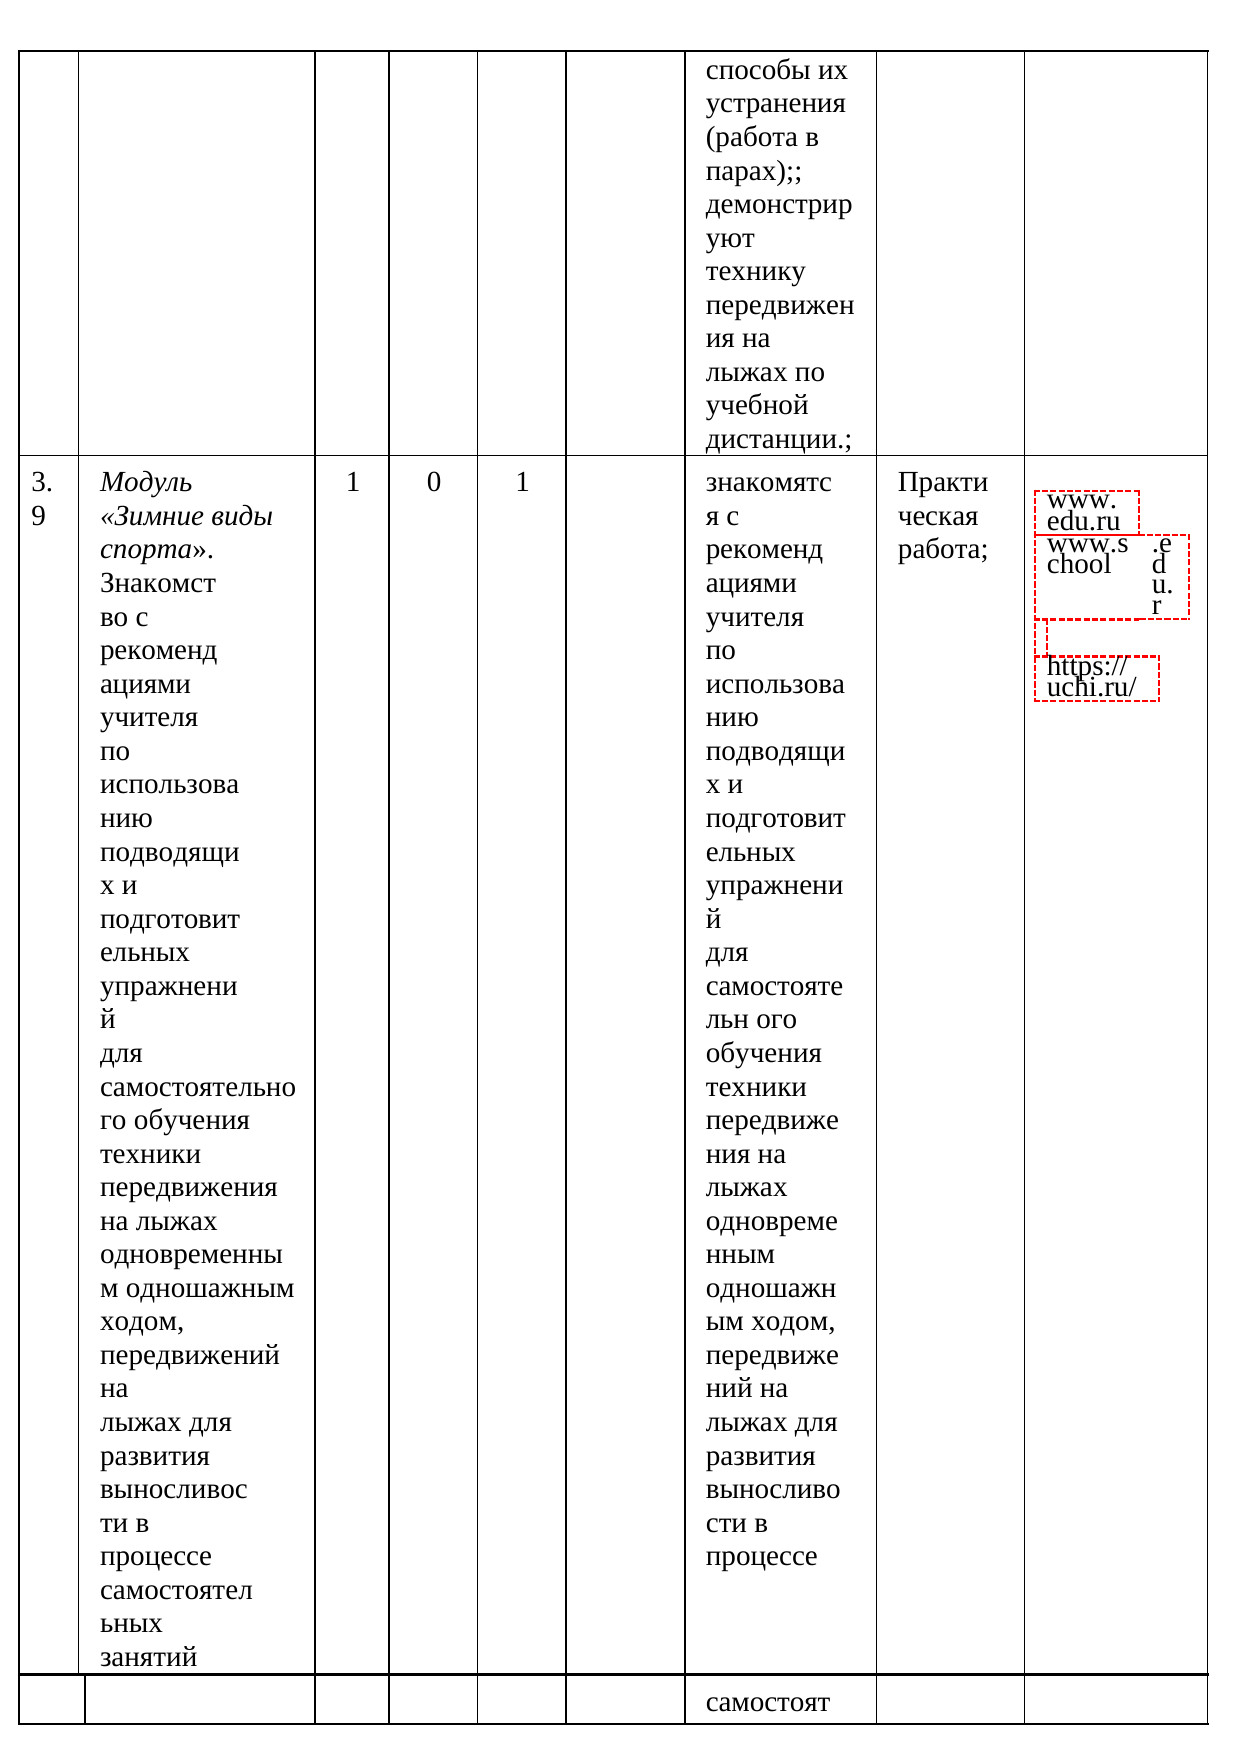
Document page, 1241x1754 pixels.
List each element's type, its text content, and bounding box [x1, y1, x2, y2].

table_header [1025, 1676, 1207, 1723]
table_header [567, 52, 684, 454]
table_cell [1139, 490, 1207, 534]
table_header [79, 52, 314, 454]
table_header [86, 1676, 314, 1723]
table_cell знакомятся с рекомендациями учителя по использованию подводящих и подготовительных упражнений для самостоятельн ого обучения техники передвижения на лыжах одновременным одношажным ходом, передвижений на лыжах для развития выносливости в процессе [686, 456, 876, 1672]
table_cell https://uchi.ru/ [1035, 655, 1158, 700]
table_header [478, 52, 565, 454]
table_cell 1 [316, 456, 388, 1672]
table_cell [1189, 534, 1207, 618]
table_header [877, 52, 1024, 454]
table_cell .edu.r [1139, 534, 1188, 618]
table_cell Практическая работа; [877, 456, 1024, 1672]
table_header [567, 1676, 684, 1723]
table_cell www.school [1035, 536, 1139, 618]
table_cell [1189, 618, 1207, 655]
table_cell [1047, 618, 1188, 655]
table_header [390, 52, 477, 454]
table_header [316, 1676, 388, 1723]
table_cell www.edu.ru [1035, 490, 1139, 534]
table_header [877, 1676, 1024, 1723]
table_cell 0 [390, 456, 477, 1672]
table_header [1025, 52, 1207, 454]
table_header [390, 1676, 477, 1723]
table_header способы их устранения (работа в парах);; демонстрируют технику передвижения на лыжах по учебной дистанции.; [686, 52, 876, 454]
table_cell [567, 456, 684, 1672]
table_header самостоят [686, 1676, 876, 1723]
table_header [20, 52, 78, 454]
table_cell [1025, 700, 1207, 1672]
table_header [20, 1676, 84, 1723]
table_cell [1159, 655, 1207, 700]
table_cell [1025, 456, 1207, 489]
table_cell 1 [478, 456, 565, 1672]
table_cell Модуль «Зимние виды спорта». Знакомство с рекомендациями учителя по использованию подводящих и подготовительных упражнений для самостоятельного обучения техники передвижения на лыжах одновременным одношажным ходом, передвижений на лыжах для развития выносливости в процессе самостоятельных занятий [79, 456, 314, 1672]
table_header [316, 52, 388, 454]
table_cell 3.9 [20, 456, 78, 1672]
table_cell [1025, 490, 1034, 700]
table_header [478, 1676, 565, 1723]
table_cell u [1035, 618, 1047, 655]
